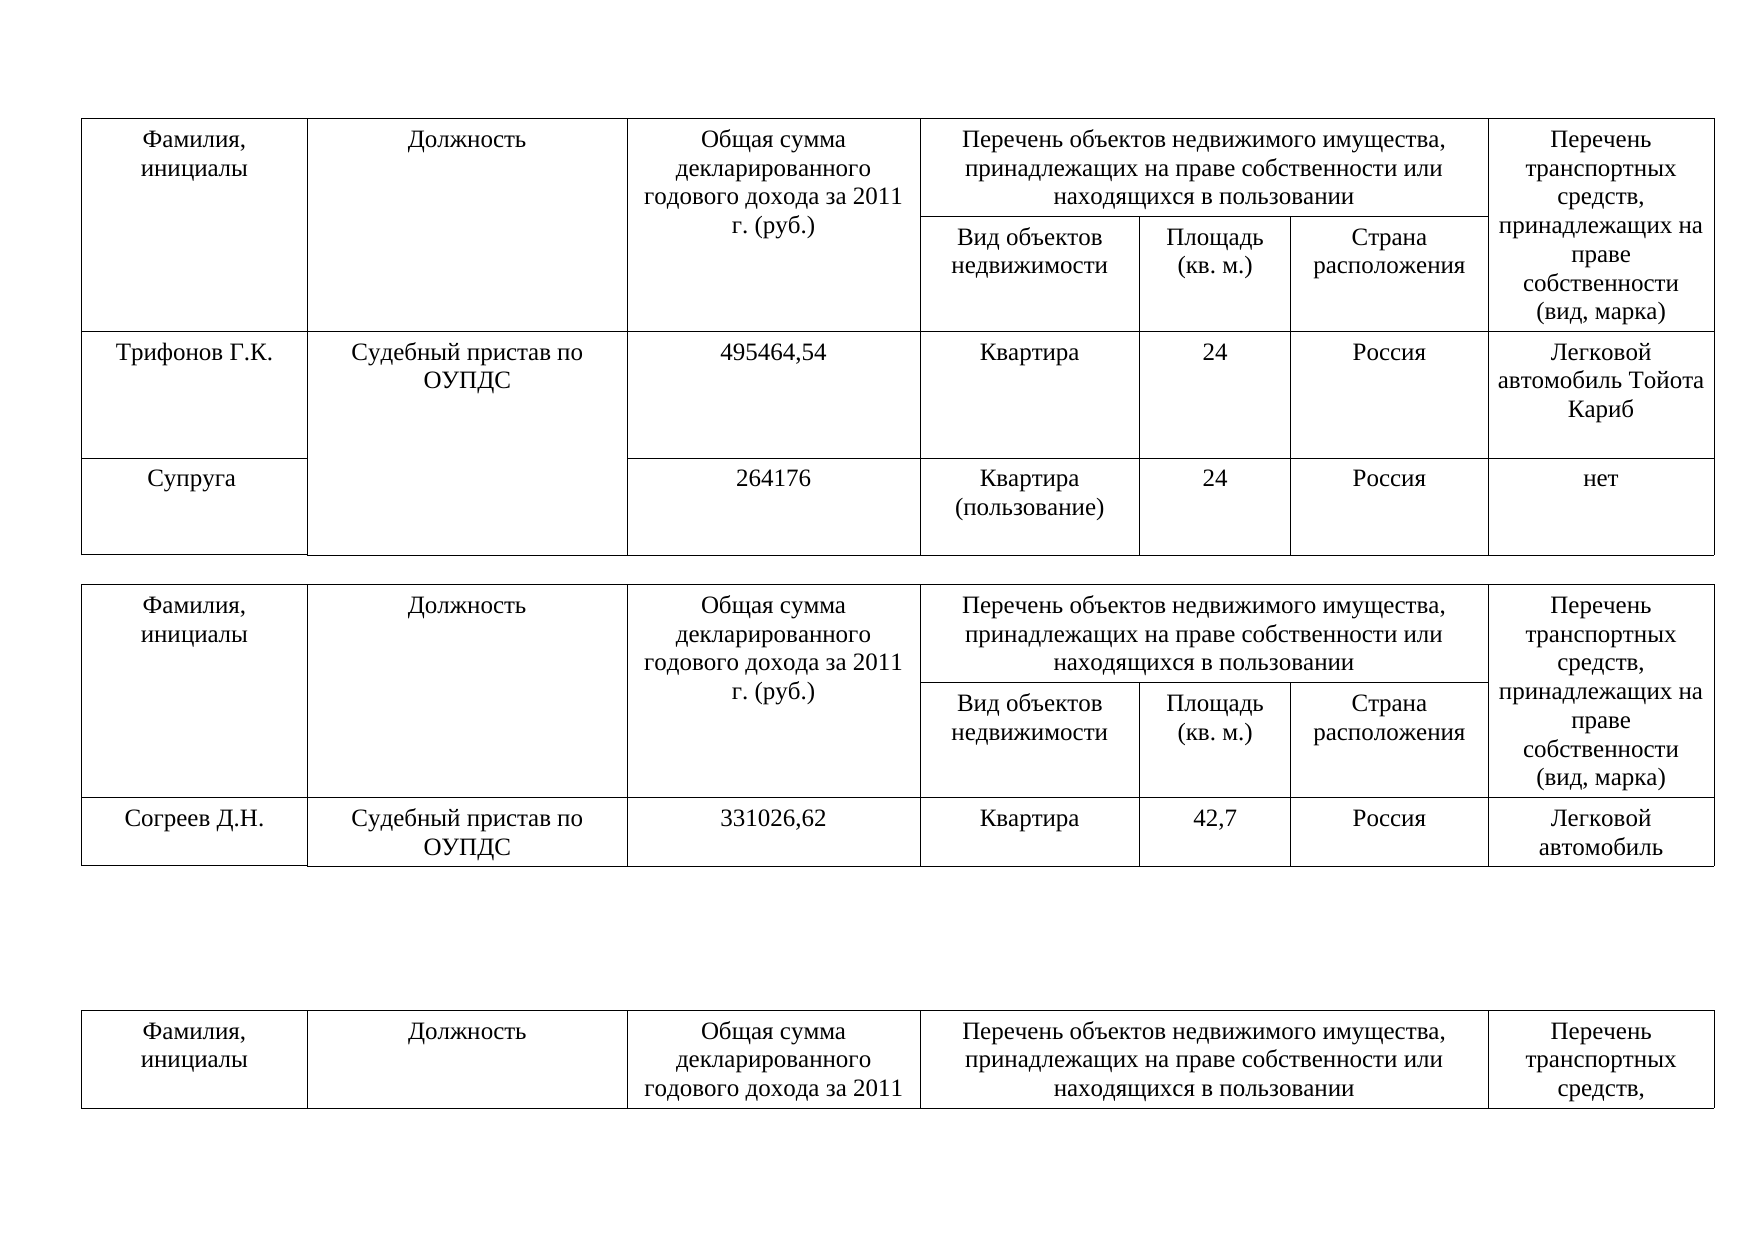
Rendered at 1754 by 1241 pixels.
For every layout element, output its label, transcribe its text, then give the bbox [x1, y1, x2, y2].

table_cell Квартира (пользование) [921, 459, 1139, 555]
table_cell Трифонов Г.К. [82, 332, 307, 458]
table_cell Россия [1291, 332, 1488, 458]
table_cell 24 [1140, 459, 1290, 555]
table_header Перечень транспортных средств, принадлежащих на праве собственности (вид, марка) [1489, 585, 1714, 797]
table_header Общая сумма декларированного годового дохода за 2011 г. (руб.) [628, 585, 920, 797]
table_cell Квартира [921, 332, 1139, 458]
table_cell Квартира [921, 798, 1139, 866]
table_cell Страна расположения [1291, 217, 1488, 331]
table_header Должность [308, 1011, 627, 1108]
table_cell 42,7 [1140, 798, 1290, 866]
table_cell Легковой автомобиль [1489, 798, 1714, 866]
table_cell Легковой автомобиль Тойота Кариб [1489, 332, 1714, 458]
table_cell 495464,54 [628, 332, 920, 458]
table_header Перечень объектов недвижимого имущества, принадлежащих на праве собственности или находящихся в пользовании [921, 1011, 1488, 1108]
table_cell Судебный пристав по ОУПДС [308, 798, 627, 866]
table_header Фамилия, инициалы [82, 585, 307, 797]
table_cell Вид объектов недвижимости [921, 683, 1139, 797]
table_header Фамилия, инициалы [82, 119, 307, 331]
table_cell Судебный пристав по ОУПДС [308, 332, 627, 555]
table_cell Супруга [82, 459, 307, 554]
table_header Общая сумма декларированного годового дохода за 2011 г. (руб.) [628, 119, 920, 331]
table_header Фамилия, инициалы [82, 1011, 307, 1108]
table_cell 264176 [628, 459, 920, 555]
table_cell Площадь (кв. м.) [1140, 217, 1290, 331]
table_header Перечень объектов недвижимого имущества, принадлежащих на праве собственности или находящихся в пользовании [921, 585, 1488, 682]
table_cell 331026,62 [628, 798, 920, 866]
table_cell нет [1489, 459, 1714, 555]
table_header Перечень транспортных средств, принадлежащих на праве собственности (вид, марка) [1489, 119, 1714, 331]
table_cell Вид объектов недвижимости [921, 217, 1139, 331]
table_header Перечень объектов недвижимого имущества, принадлежащих на праве собственности или находящихся в пользовании [921, 119, 1488, 216]
table_cell Россия [1291, 798, 1488, 866]
table_cell Страна расположения [1291, 683, 1488, 797]
table_header Общая сумма декларированного годового дохода за 2011 [628, 1011, 920, 1108]
table_header Перечень транспортных средств, [1489, 1011, 1714, 1108]
table_cell Согреев Д.Н. [82, 798, 307, 865]
table_header Должность [308, 585, 627, 797]
table_cell 24 [1140, 332, 1290, 458]
table_cell Россия [1291, 459, 1488, 555]
table_cell Площадь (кв. м.) [1140, 683, 1290, 797]
table_header Должность [308, 119, 627, 331]
